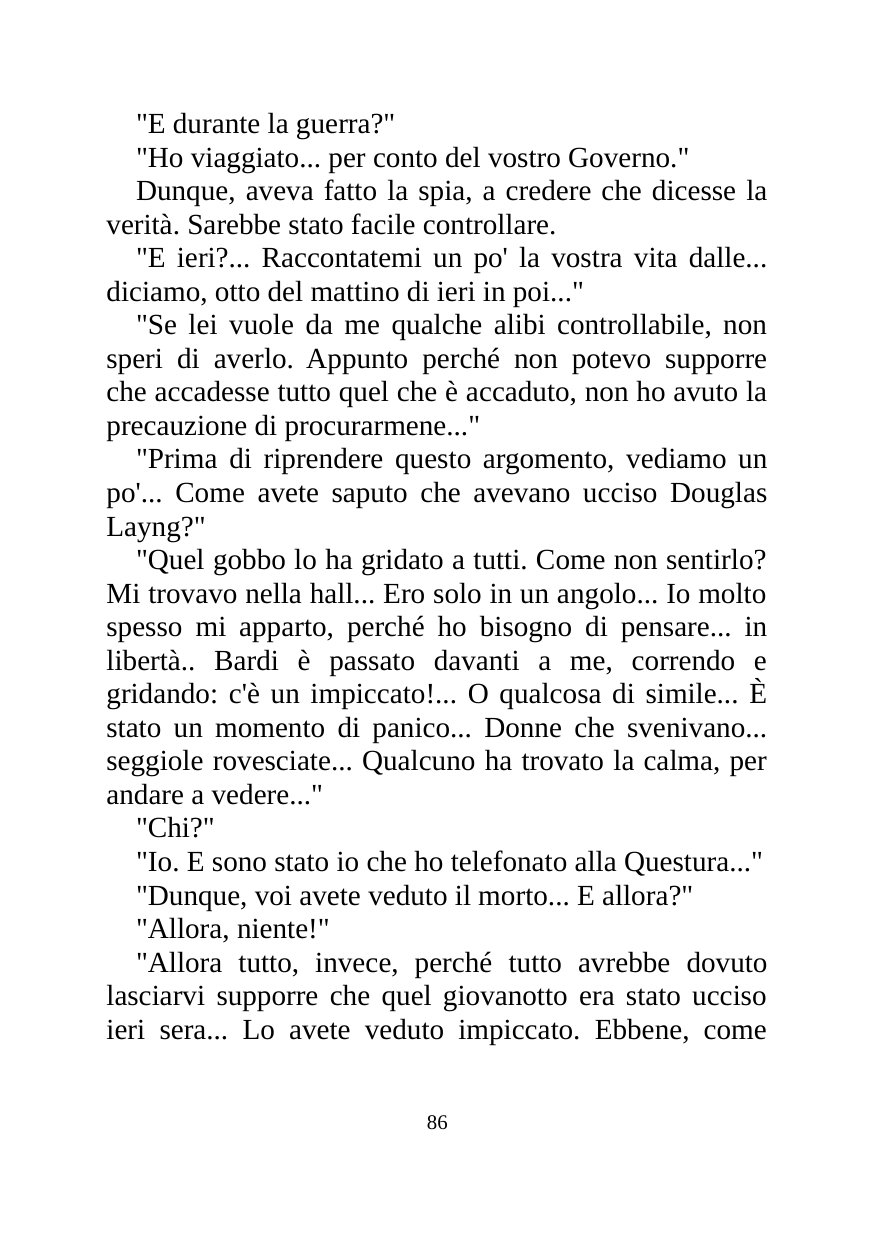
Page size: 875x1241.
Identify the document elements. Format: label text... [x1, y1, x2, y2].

text "Prima di riprendere questo argomento, vediamo un po'... Come avete saputo che avevano ucciso Douglas Layng?" [106, 442, 768, 542]
text "Allora, niente!" [106, 911, 768, 945]
text Dunque, aveva fatto la spia, a credere che dicesse la verità. Sarebbe stato facile controllare. [106, 173, 768, 240]
text "Chi?" [106, 811, 768, 844]
text "E ieri?... Raccontatemi un po' la vostra vita dalle... diciamo, otto del mattino di ieri in poi..." [106, 240, 768, 307]
text "Se lei vuole da me qualche alibi controllabile, non speri di averlo. Appunto perché non potevo supporre che accadesse tutto quel che è accaduto, non ho avuto la precauzione di procurarmene..." [106, 307, 768, 442]
text "Ho viaggiato... per conto del vostro Governo." [106, 140, 768, 173]
text "Allora tutto, invece, perché tutto avrebbe dovuto lasciarvi supporre che quel giovanotto era stato ucciso ieri sera... Lo avete veduto impiccato. Ebbene, come [106, 945, 768, 1045]
text "Quel gobbo lo ha gridato a tutti. Come non sentirlo? Mi trovavo nella hall... Ero solo in un angolo... Io molto spesso mi apparto, perché ho bisogno di pensare... in libertà.. Bardi è passato davanti a me, correndo e gridando: c'è un impiccato!... O qualcosa di simile... È stato un momento di panico... Donne che svenivano... seggiole rovesciate... Qualcuno ha trovato la calma, per andare a vedere..." [106, 542, 768, 811]
text "E durante la guerra?" [106, 106, 768, 140]
text "Io. E sono stato io che ho telefonato alla Questura..." [106, 844, 768, 878]
text "Dunque, voi avete veduto il morto... E allora?" [106, 878, 768, 911]
